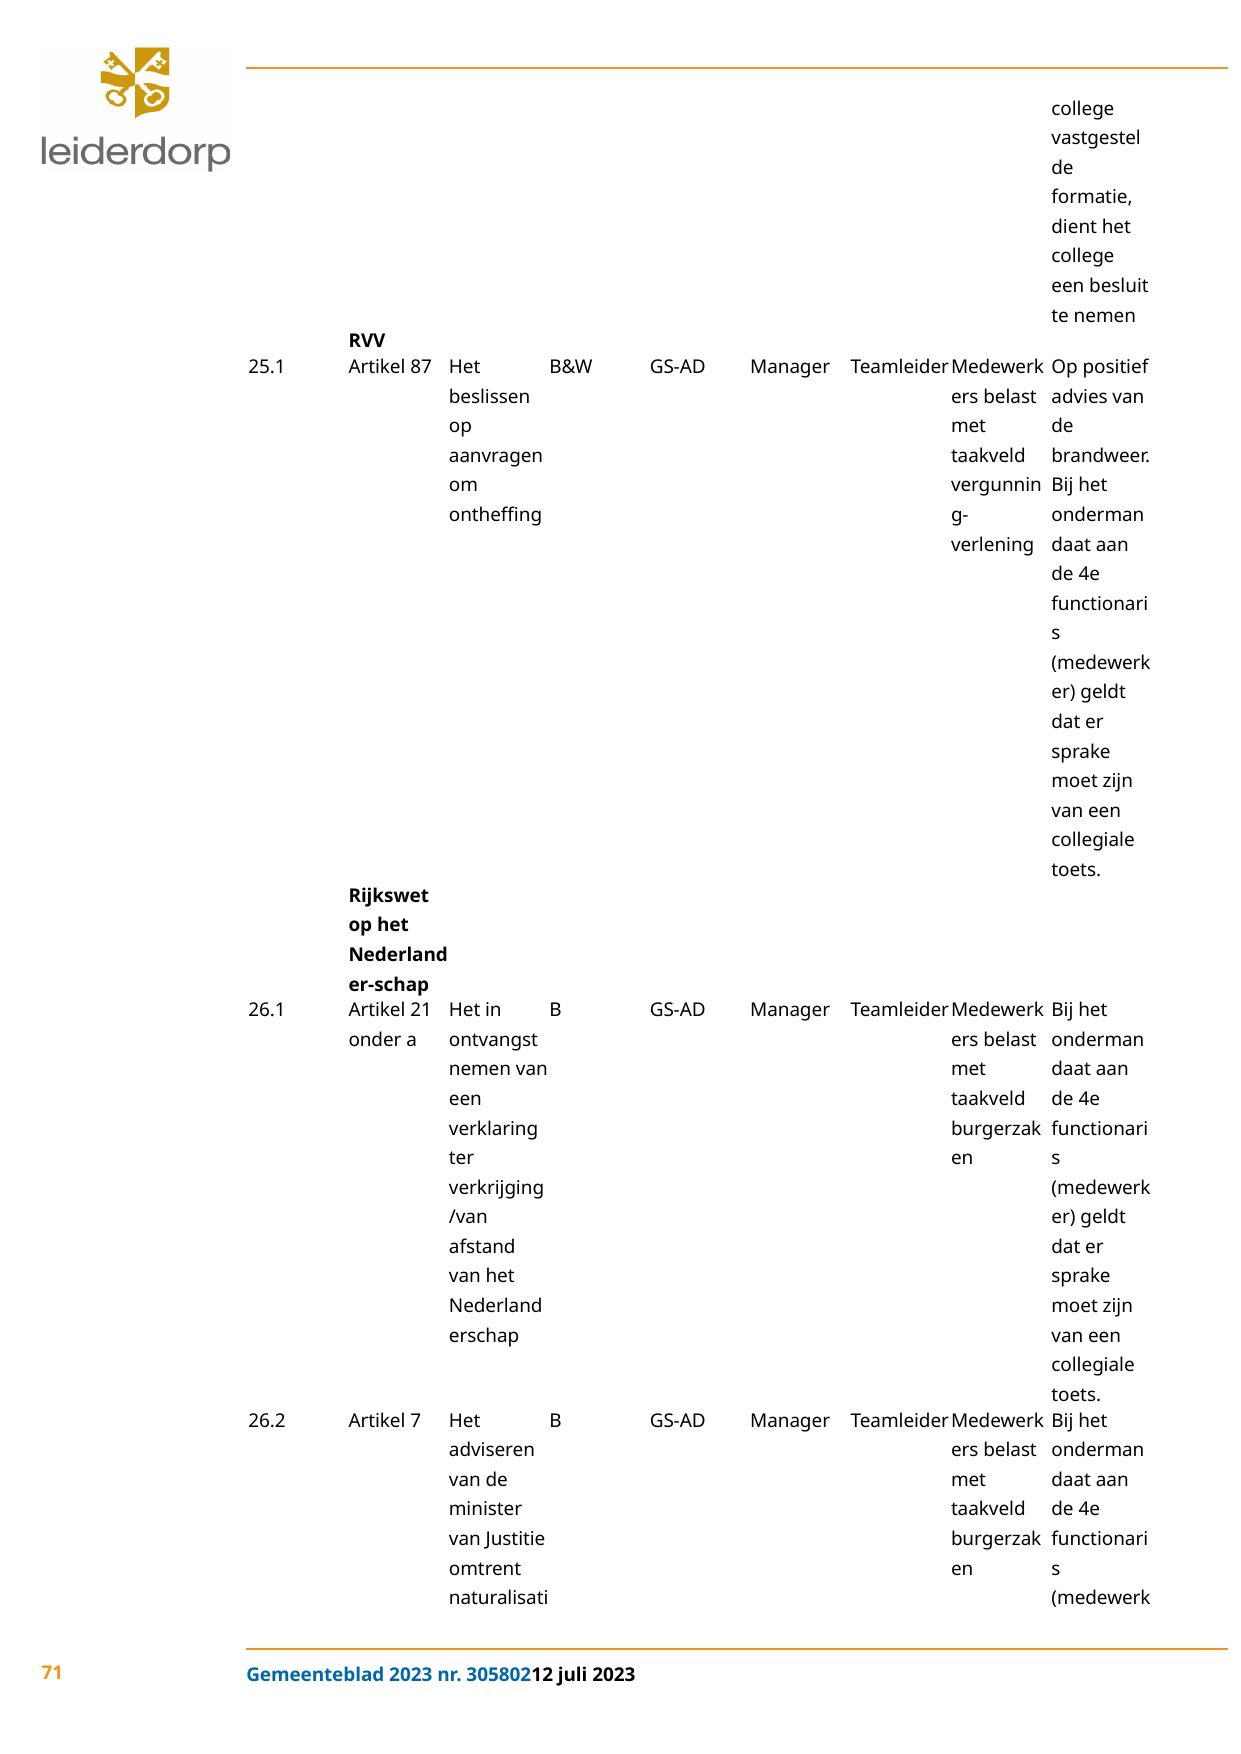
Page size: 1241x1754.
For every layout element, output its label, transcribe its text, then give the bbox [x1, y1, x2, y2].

table_cell RVV [348, 328, 449, 353]
table_cell [951, 95, 1051, 328]
table_cell Het adviseren van de minister van Justitie omtrent naturalisati [449, 1407, 549, 1610]
table_cell Teamleider [850, 996, 951, 1407]
table_cell [549, 95, 649, 328]
table_cell Medewerkers belast met taakveld burgerzaken [951, 996, 1051, 1407]
table_cell Het beslissen op aanvragen om ontheffing [449, 353, 549, 882]
table_cell [449, 882, 549, 996]
table_cell [248, 328, 348, 353]
table_cell 26.2 [248, 1407, 348, 1610]
table_cell Op positief advies van de brandweer. Bij het ondermandaat aan de 4e functionaris (medewerker) geldt dat er sprake moet zijn van een collegiale toets. [1051, 353, 1152, 882]
table_cell [750, 882, 850, 996]
table_cell Artikel 87 [348, 353, 449, 882]
table_cell college vastgestelde formatie, dient het college een besluit te nemen [1051, 95, 1152, 328]
table_cell 26.1 [248, 996, 348, 1407]
table_cell [348, 95, 449, 328]
table_cell Teamleider [850, 353, 951, 882]
table_cell GS-AD [650, 1407, 750, 1610]
table_cell [951, 882, 1051, 996]
table_cell Artikel 21 onder a [348, 996, 449, 1407]
table_cell Het in ontvangst nemen van een verklaring ter verkrijging/van afstand van het Nederlanderschap [449, 996, 549, 1407]
table_cell Manager [750, 996, 850, 1407]
table_cell [750, 328, 850, 353]
table_cell [650, 95, 750, 328]
table_cell [850, 95, 951, 328]
table_cell B&W [549, 353, 649, 882]
table_cell [650, 328, 750, 353]
table_cell [650, 882, 750, 996]
table_cell [449, 95, 549, 328]
table_cell [850, 882, 951, 996]
table_cell Bij het ondermandaat aan de 4e functionaris (medewerk [1051, 1407, 1152, 1610]
table_cell 25.1 [248, 353, 348, 882]
table_cell [750, 95, 850, 328]
table_cell [1051, 328, 1152, 353]
table_cell [248, 95, 348, 328]
table_cell Bij het ondermandaat aan de 4e functionaris (medewerker) geldt dat er sprake moet zijn van een collegiale toets. [1051, 996, 1152, 1407]
table_cell B [549, 1407, 649, 1610]
table_cell Artikel 7 [348, 1407, 449, 1610]
table_cell [850, 328, 951, 353]
table_cell GS-AD [650, 996, 750, 1407]
table_cell [549, 328, 649, 353]
table_cell [549, 882, 649, 996]
table_cell Medewerkers belast met taakveld burgerzaken [951, 1407, 1051, 1610]
table_cell B [549, 996, 649, 1407]
table_cell GS-AD [650, 353, 750, 882]
table_cell [951, 328, 1051, 353]
table_cell [449, 328, 549, 353]
table_cell Manager [750, 1407, 850, 1610]
table_cell [1051, 882, 1152, 996]
table_cell Medewerkers belast met taakveld vergunning-verlening [951, 353, 1051, 882]
table_cell Manager [750, 353, 850, 882]
table_cell Rijkswet op het Nederlander-schap [348, 882, 449, 996]
table_cell Teamleider [850, 1407, 951, 1610]
picture [41, 47, 231, 172]
table_cell [248, 882, 348, 996]
